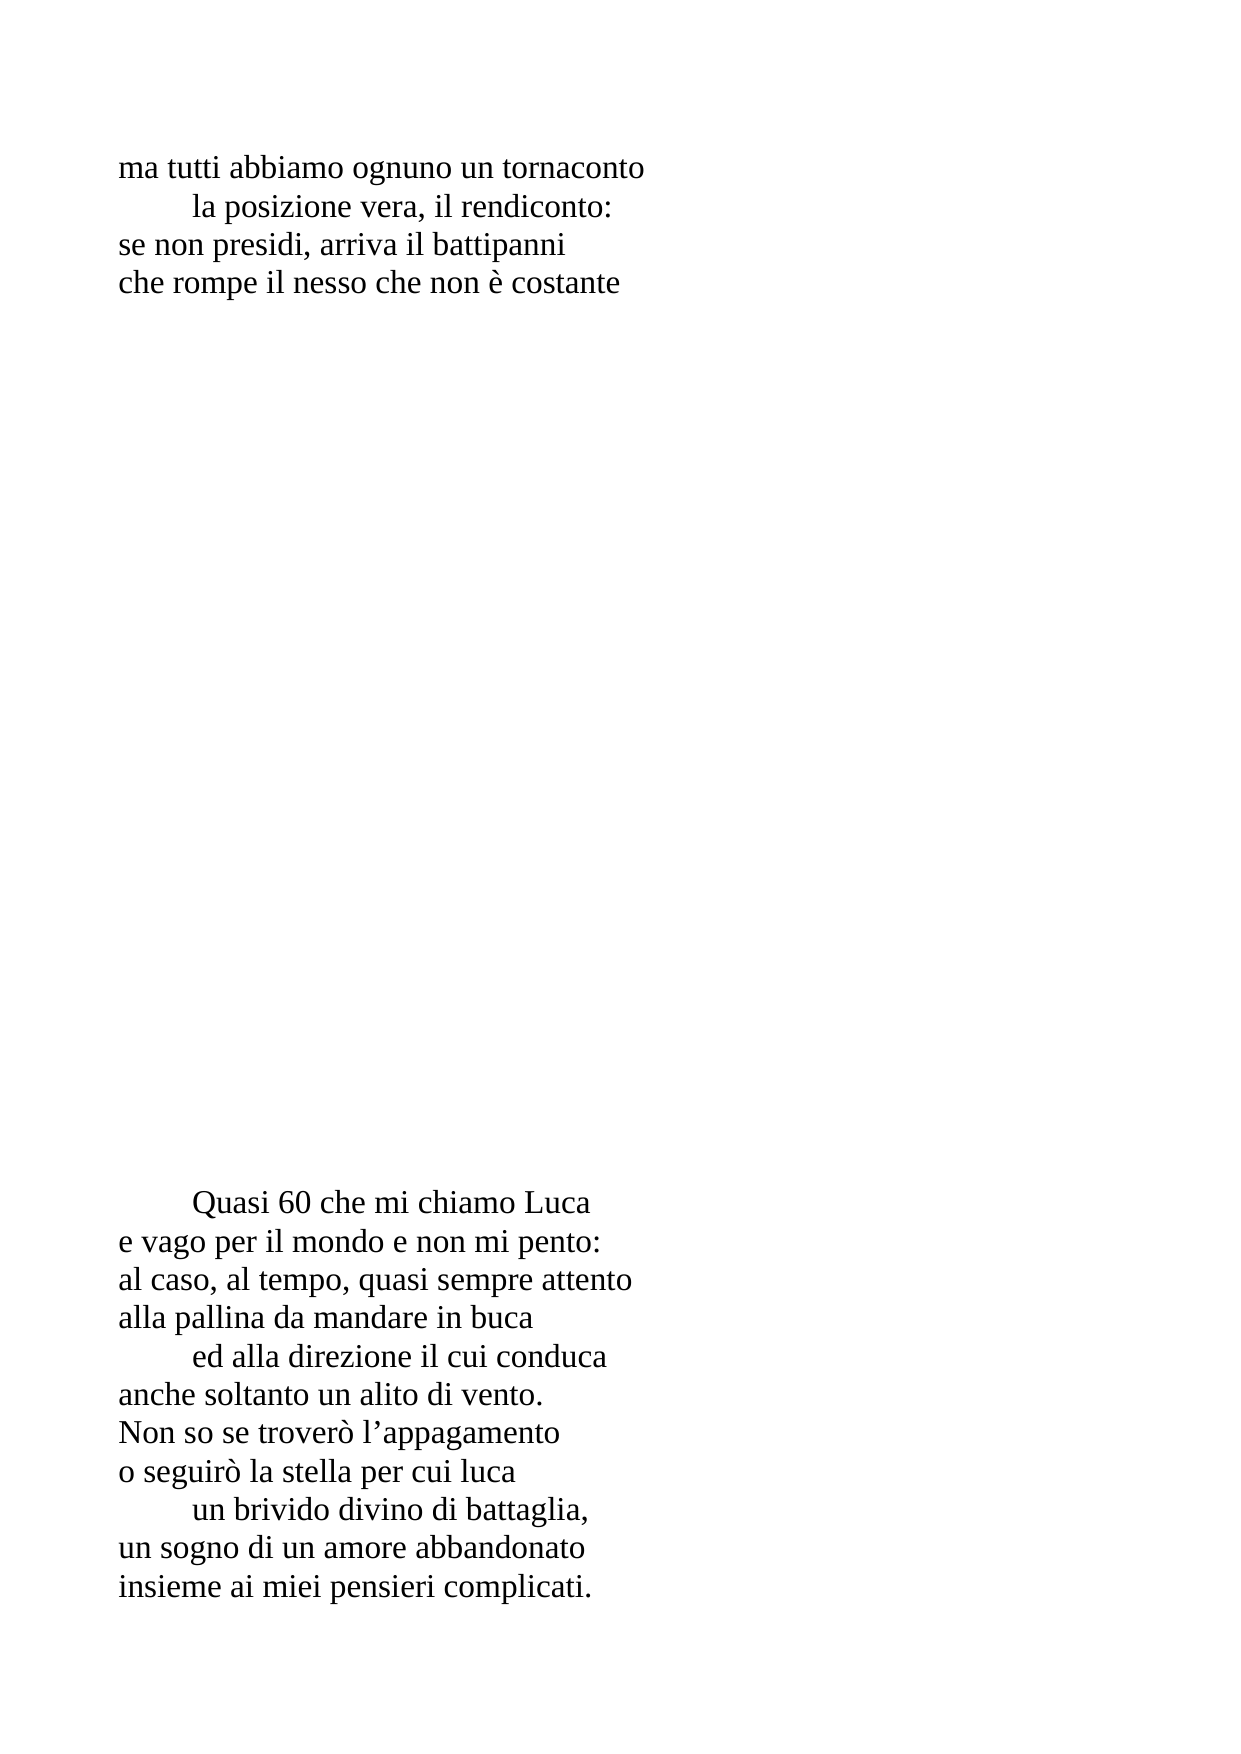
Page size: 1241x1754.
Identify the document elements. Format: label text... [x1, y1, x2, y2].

text un brivido divino di battaglia, [118, 1489, 1122, 1528]
text e vago per il mondo e non mi pento: [118, 1221, 1122, 1259]
text al caso, al tempo, quasi sempre attento [118, 1259, 1122, 1298]
text alla pallina da mandare in buca [118, 1298, 1122, 1336]
text che rompe il nesso che non è costante [118, 263, 1122, 301]
text insieme ai miei pensieri complicati. [118, 1566, 1122, 1604]
text se non presidi, arriva il battipanni [118, 224, 1122, 263]
text Non so se troverò l’appagamento [118, 1413, 1122, 1451]
text ed alla direzione il cui conduca [118, 1336, 1122, 1374]
text un sogno di un amore abbandonato [118, 1528, 1122, 1566]
text ma tutti abbiamo ognuno un tornaconto [118, 148, 1122, 186]
text Quasi 60 che mi chiamo Luca [118, 1183, 1122, 1221]
text la posizione vera, il rendiconto: [118, 186, 1122, 224]
text anche soltanto un alito di vento. [118, 1374, 1122, 1413]
text o seguirò la stella per cui luca [118, 1451, 1122, 1489]
